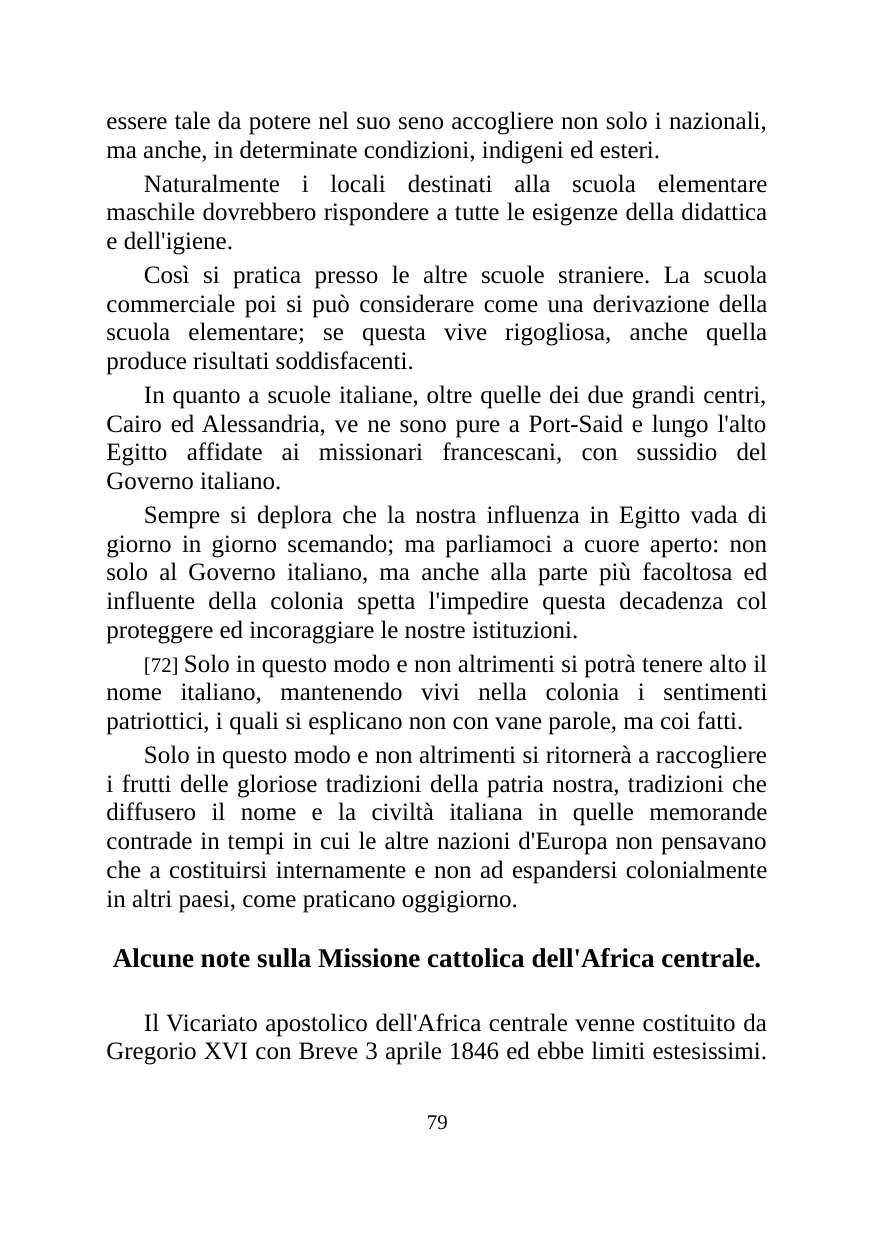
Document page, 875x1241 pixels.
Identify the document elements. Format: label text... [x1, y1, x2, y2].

text [72] Solo in questo modo e non altrimenti si potrà tenere alto il nome italiano, mantenendo vivi nella colonia i sentimenti patriottici, i quali si esplicano non con vane parole, ma coi fatti. [106, 649, 768, 735]
text essere tale da potere nel suo seno accogliere non solo i nazionali, ma anche, in determinate condizioni, indigeni ed esteri. [106, 106, 768, 164]
text Così si pratica presso le altre scuole straniere. La scuola commerciale poi si può considerare come una derivazione della scuola elementare; se questa vive rigogliosa, anche quella produce risultati soddisfacenti. [106, 260, 768, 375]
text Solo in questo modo e non altrimenti si ritornerà a raccogliere i frutti delle gloriose tradizioni della patria nostra, tradizioni che diffusero il nome e la civiltà italiana in quelle memorande contrade in tempi in cui le altre nazioni d'Europa non pensavano che a costituirsi internamente e non ad espandersi colonialmente in altri paesi, come praticano oggigiorno. [106, 740, 768, 912]
text Naturalmente i locali destinati alla scuola elementare maschile dovrebbero rispondere a tutte le esigenze della didattica e dell'igiene. [106, 169, 768, 255]
text Alcune note sulla Missione cattolica dell'Africa centrale. [106, 942, 768, 973]
text Sempre si deplora che la nostra influenza in Egitto vada di giorno in giorno scemando; ma parliamoci a cuore aperto: non solo al Governo italiano, ma anche alla parte più facoltosa ed influente della colonia spetta l'impedire questa decadenza col proteggere ed incoraggiare le nostre istituzioni. [106, 500, 768, 644]
text In quanto a scuole italiane, oltre quelle dei due grandi centri, Cairo ed Alessandria, ve ne sono pure a Port-Said e lungo l'alto Egitto affidate ai missionari francescani, con sussidio del Governo italiano. [106, 380, 768, 495]
text Il Vicariato apostolico dell'Africa centrale venne costituito da Gregorio XVI con Breve 3 aprile 1846 ed ebbe limiti estesissimi. [106, 1008, 768, 1065]
